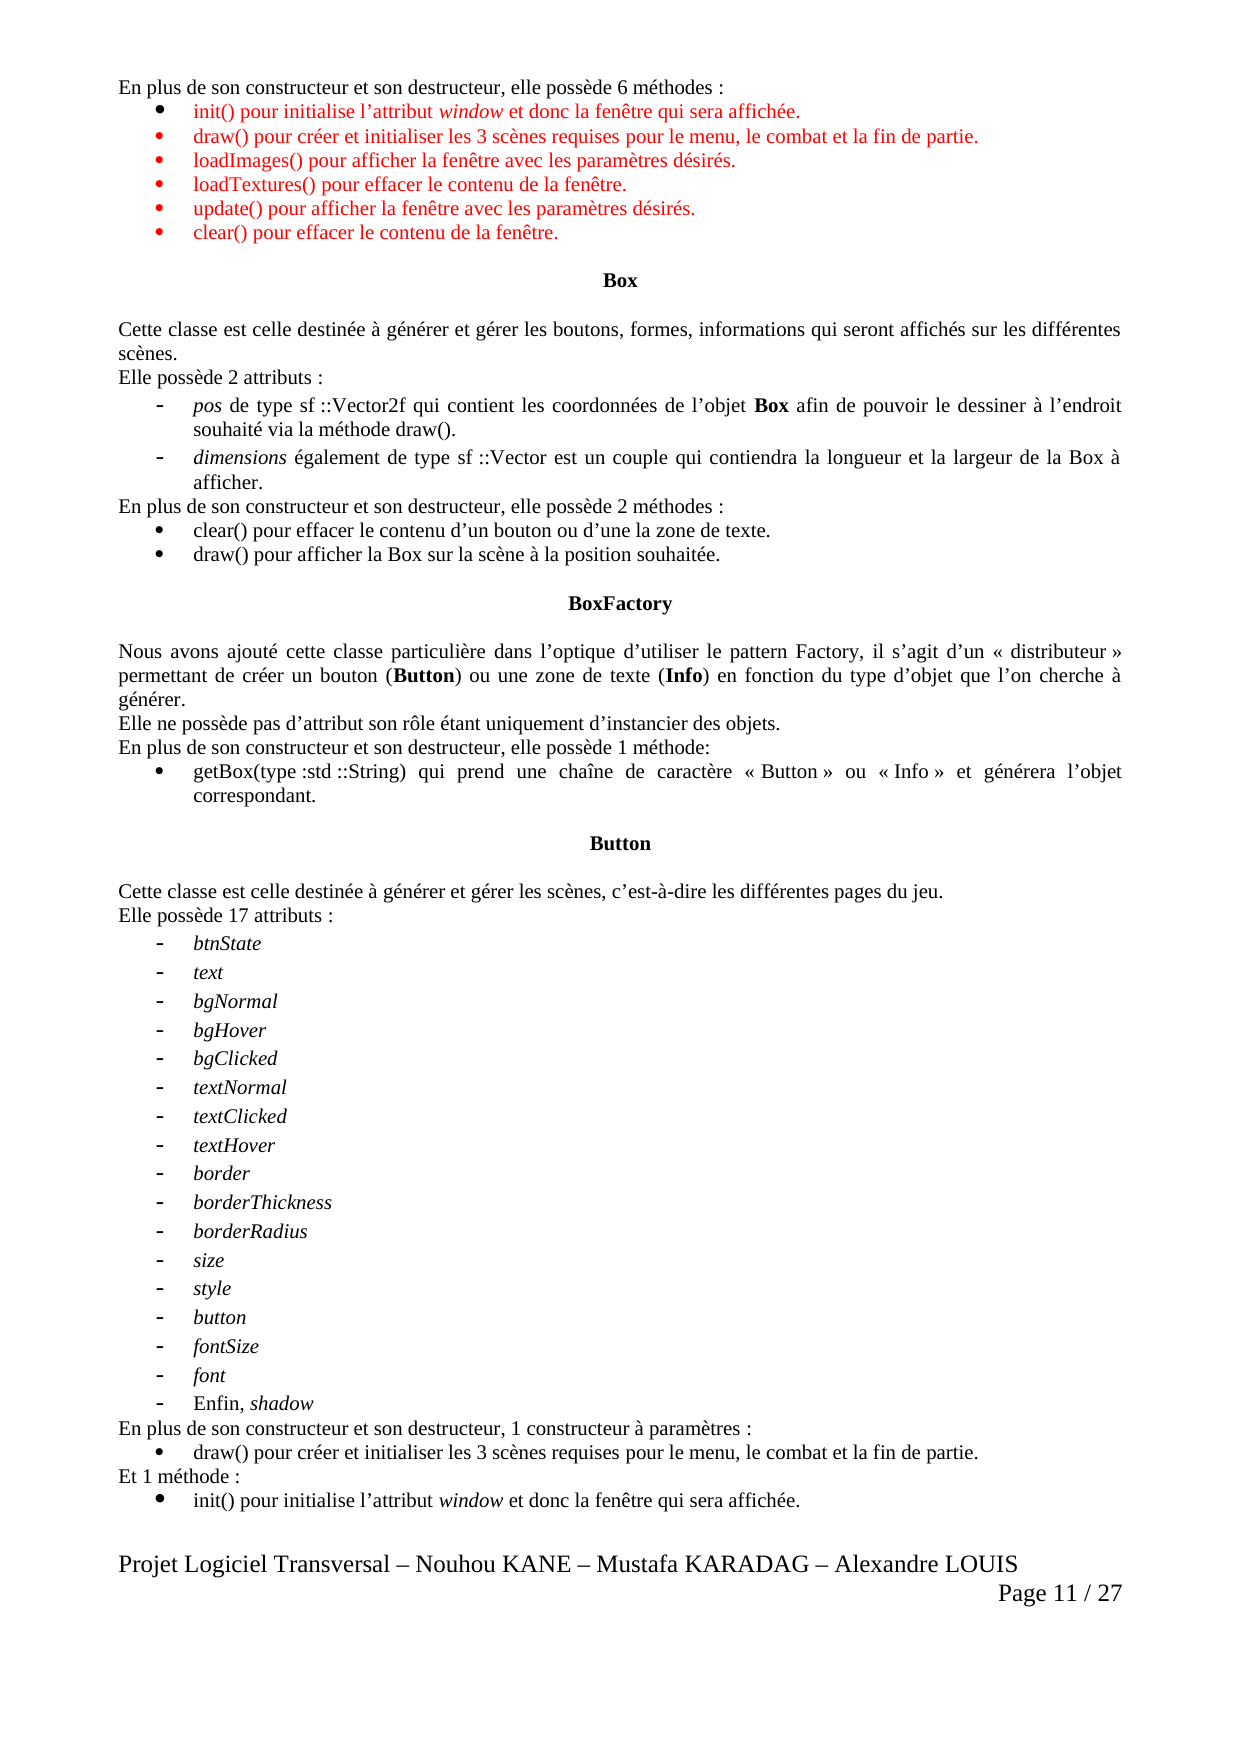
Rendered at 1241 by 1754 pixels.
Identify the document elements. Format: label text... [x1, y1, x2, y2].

list borderThickness [156, 1186, 1122, 1215]
list bgNormal [156, 985, 1122, 1014]
list bgClicked [156, 1042, 1122, 1071]
list init() pour initialise l’attribut window et donc la fenêtre qui sera affichée. [156, 1488, 1122, 1513]
text En plus de son constructeur et son destructeur, elle possède 6 méthodes : [118, 75, 1122, 99]
list draw() pour afficher la Box sur la scène à la position souhaitée. [156, 542, 1122, 566]
text Box [118, 268, 1122, 292]
list clear() pour effacer le contenu d’un bouton ou d’une la zone de texte. [156, 518, 1122, 542]
text Elle ne possède pas d’attribut son rôle étant uniquement d’instancier des objets. [118, 711, 1122, 735]
list getBox(type :std ::String) qui prend une chaîne de caractère « Button » ou « Info » et générera l’objet correspondant. [156, 759, 1122, 807]
text Et 1 méthode : [118, 1464, 1122, 1488]
list textHover [156, 1129, 1122, 1157]
text Elle possède 2 attributs : [118, 364, 1122, 389]
text En plus de son constructeur et son destructeur, 1 constructeur à paramètres : [118, 1416, 1122, 1440]
list textNormal [156, 1071, 1122, 1100]
list init() pour initialise l’attribut window et donc la fenêtre qui sera affichée. [156, 99, 1122, 124]
list style [156, 1272, 1122, 1301]
list draw() pour créer et initialiser les 3 scènes requises pour le menu, le combat et la fin de partie. [156, 1440, 1122, 1464]
list draw() pour créer et initialiser les 3 scènes requises pour le menu, le combat et la fin de partie. [156, 124, 1122, 148]
list pos de type sf ::Vector2f qui contient les coordonnées de l’objet Box afin de pouvoir le dessiner à l’endroit souhaité via la méthode draw(). [156, 389, 1122, 441]
text Cette classe est celle destinée à générer et gérer les scènes, c’est-à-dire les différentes pages du jeu. [118, 879, 1122, 903]
list dimensions également de type sf ::Vector est un couple qui contiendra la longueur et la largeur de la Box à afficher. [156, 441, 1122, 494]
text Nous avons ajouté cette classe particulière dans l’optique d’utiliser le pattern Factory, il s’agit d’un « distributeur » permettant de créer un bouton (Button) ou une zone de texte (Info) en fonction du type d’objet que l’on cherche à générer. [118, 639, 1122, 711]
list textClicked [156, 1100, 1122, 1129]
list font [156, 1359, 1122, 1387]
list text [156, 956, 1122, 985]
text En plus de son constructeur et son destructeur, elle possède 1 méthode: [118, 735, 1122, 759]
text BoxFactory [118, 591, 1122, 614]
list button [156, 1301, 1122, 1330]
list clear() pour effacer le contenu de la fenêtre. [156, 220, 1122, 244]
list Enfin, shadow [156, 1387, 1122, 1416]
list borderRadius [156, 1215, 1122, 1244]
list fontSize [156, 1330, 1122, 1359]
list loadImages() pour afficher la fenêtre avec les paramètres désirés. [156, 148, 1122, 172]
list btnState [156, 927, 1122, 956]
list loadTextures() pour effacer le contenu de la fenêtre. [156, 172, 1122, 196]
list size [156, 1244, 1122, 1272]
text Elle possède 17 attributs : [118, 903, 1122, 927]
text En plus de son constructeur et son destructeur, elle possède 2 méthodes : [118, 494, 1122, 518]
text Cette classe est celle destinée à générer et gérer les boutons, formes, informations qui seront affichés sur les différentes scènes. [118, 316, 1122, 364]
list border [156, 1157, 1122, 1186]
list bgHover [156, 1014, 1122, 1042]
list update() pour afficher la fenêtre avec les paramètres désirés. [156, 196, 1122, 220]
text Button [118, 831, 1122, 855]
